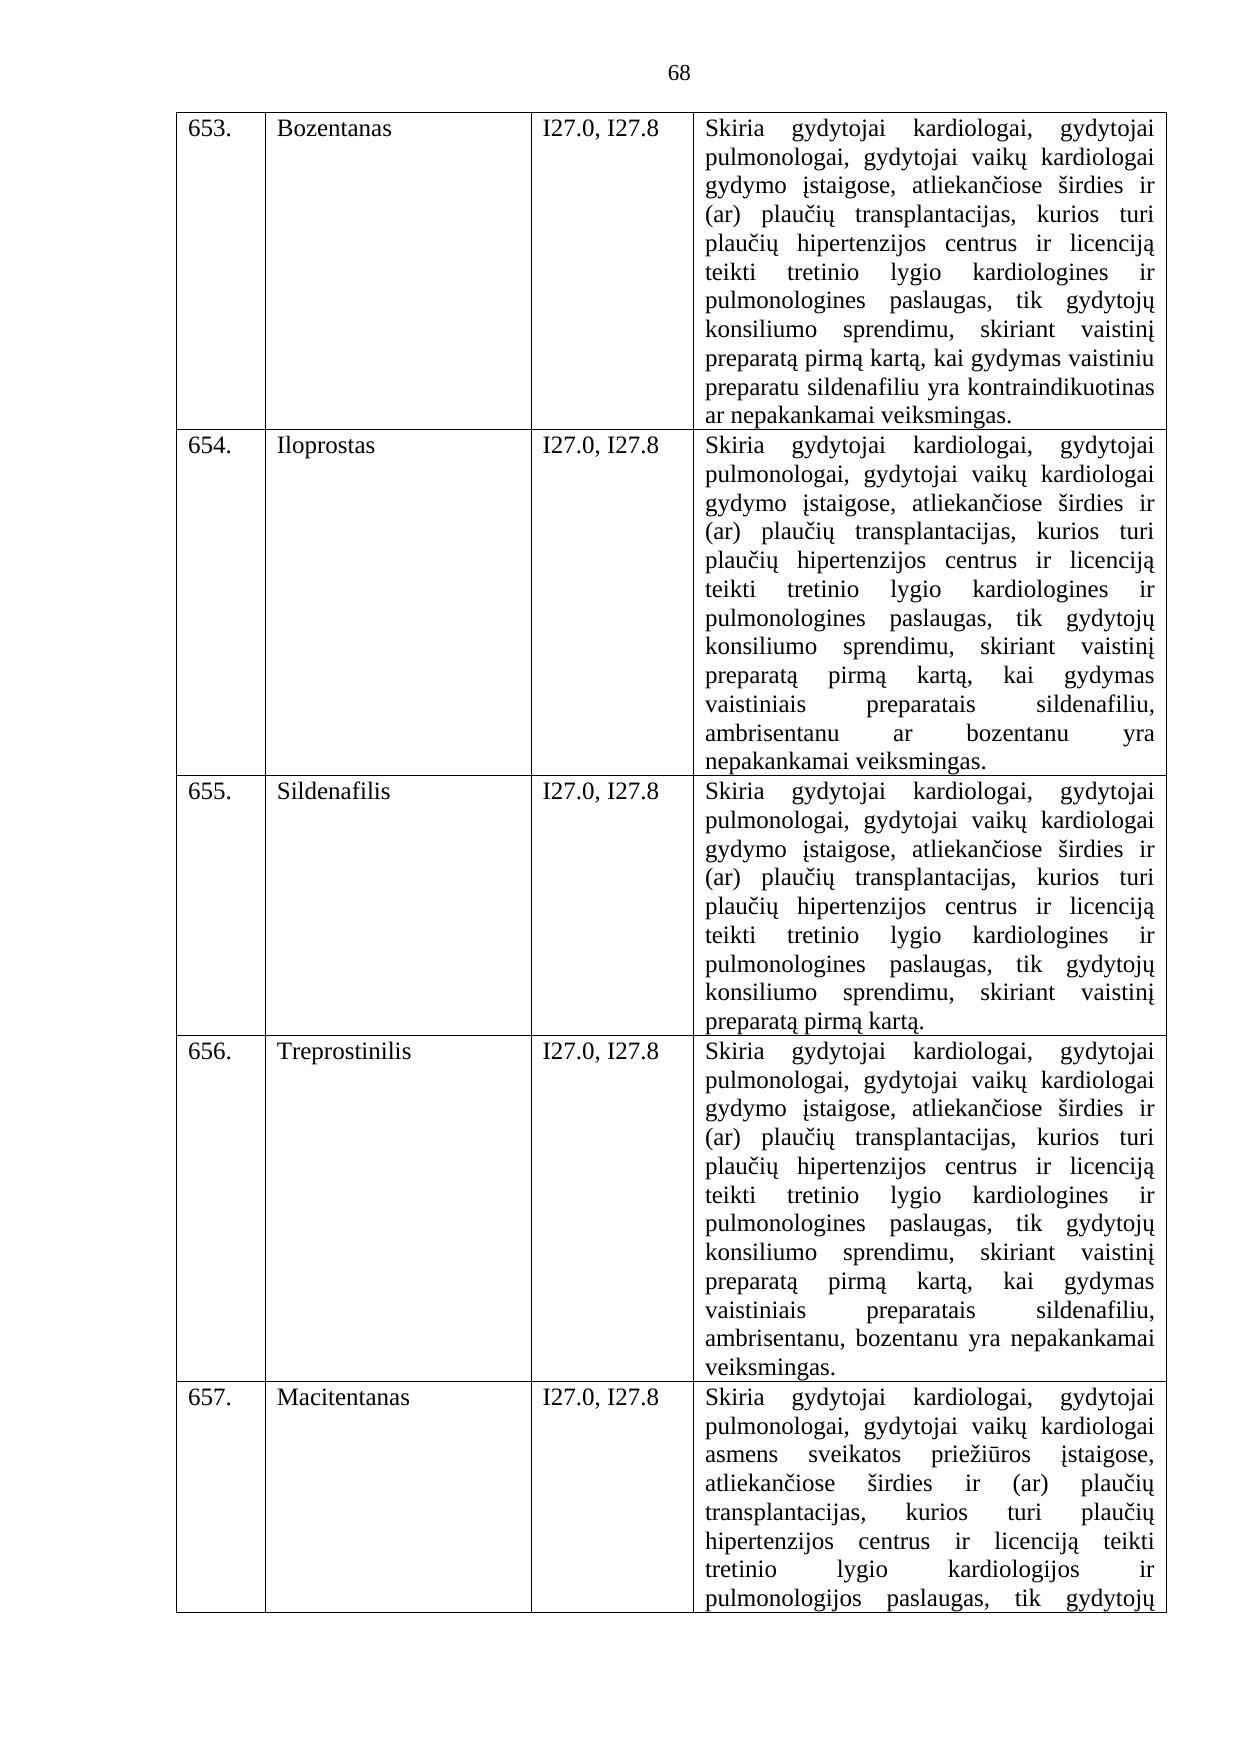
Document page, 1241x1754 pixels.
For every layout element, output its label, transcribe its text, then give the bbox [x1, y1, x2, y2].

table_cell Skiria gydytojai kardiologai, gydytojai pulmonologai, gydytojai vaikų kardiologai gydymo įstaigose, atliekančiose širdies ir (ar) plaučių transplantacijas, kurios turi plaučių hipertenzijos centrus ir licenciją teikti tretinio lygio kardiologines ir pulmonologines paslaugas, tik gydytojų konsiliumo sprendimu, skiriant vaistinį preparatą pirmą kartą, kai gydymas vaistiniais preparatais sildenafiliu, ambrisentanu ar bozentanu yra nepakankamai veiksmingas. [694, 430, 1166, 775]
table_cell 653. [177, 113, 265, 429]
table_cell Iloprostas [266, 430, 531, 775]
table_cell 655. [177, 776, 265, 1035]
table_cell 656. [177, 1036, 265, 1381]
table_cell Skiria gydytojai kardiologai, gydytojai pulmonologai, gydytojai vaikų kardiologai gydymo įstaigose, atliekančiose širdies ir (ar) plaučių transplantacijas, kurios turi plaučių hipertenzijos centrus ir licenciją teikti tretinio lygio kardiologines ir pulmonologines paslaugas, tik gydytojų konsiliumo sprendimu, skiriant vaistinį preparatą pirmą kartą. [694, 776, 1166, 1035]
table_cell 657. [177, 1382, 265, 1612]
table_cell I27.0, I27.8 [532, 776, 693, 1035]
table_cell I27.0, I27.8 [532, 1382, 693, 1612]
table_cell Treprostinilis [266, 1036, 531, 1381]
table_cell Skiria gydytojai kardiologai, gydytojai pulmonologai, gydytojai vaikų kardiologai gydymo įstaigose, atliekančiose širdies ir (ar) plaučių transplantacijas, kurios turi plaučių hipertenzijos centrus ir licenciją teikti tretinio lygio kardiologines ir pulmonologines paslaugas, tik gydytojų konsiliumo sprendimu, skiriant vaistinį preparatą pirmą kartą, kai gydymas vaistiniu preparatu sildenafiliu yra kontraindikuotinas ar nepakankamai veiksmingas. [694, 113, 1166, 429]
table_cell Skiria gydytojai kardiologai, gydytojai pulmonologai, gydytojai vaikų kardiologai asmens sveikatos priežiūros įstaigose, atliekančiose širdies ir (ar) plaučių transplantacijas, kurios turi plaučių hipertenzijos centrus ir licenciją teikti tretinio lygio kardiologijos ir pulmonologijos paslaugas, tik gydytojų [694, 1382, 1166, 1612]
table_cell 654. [177, 430, 265, 775]
table_cell Macitentanas [266, 1382, 531, 1612]
table_cell Sildenafilis [266, 776, 531, 1035]
table_cell Bozentanas [266, 113, 531, 429]
table_cell Skiria gydytojai kardiologai, gydytojai pulmonologai, gydytojai vaikų kardiologai gydymo įstaigose, atliekančiose širdies ir (ar) plaučių transplantacijas, kurios turi plaučių hipertenzijos centrus ir licenciją teikti tretinio lygio kardiologines ir pulmonologines paslaugas, tik gydytojų konsiliumo sprendimu, skiriant vaistinį preparatą pirmą kartą, kai gydymas vaistiniais preparatais sildenafiliu, ambrisentanu, bozentanu yra nepakankamai veiksmingas. [694, 1036, 1166, 1381]
table_cell I27.0, I27.8 [532, 113, 693, 429]
table_cell I27.0, I27.8 [532, 1036, 693, 1381]
table_cell I27.0, I27.8 [532, 430, 693, 775]
